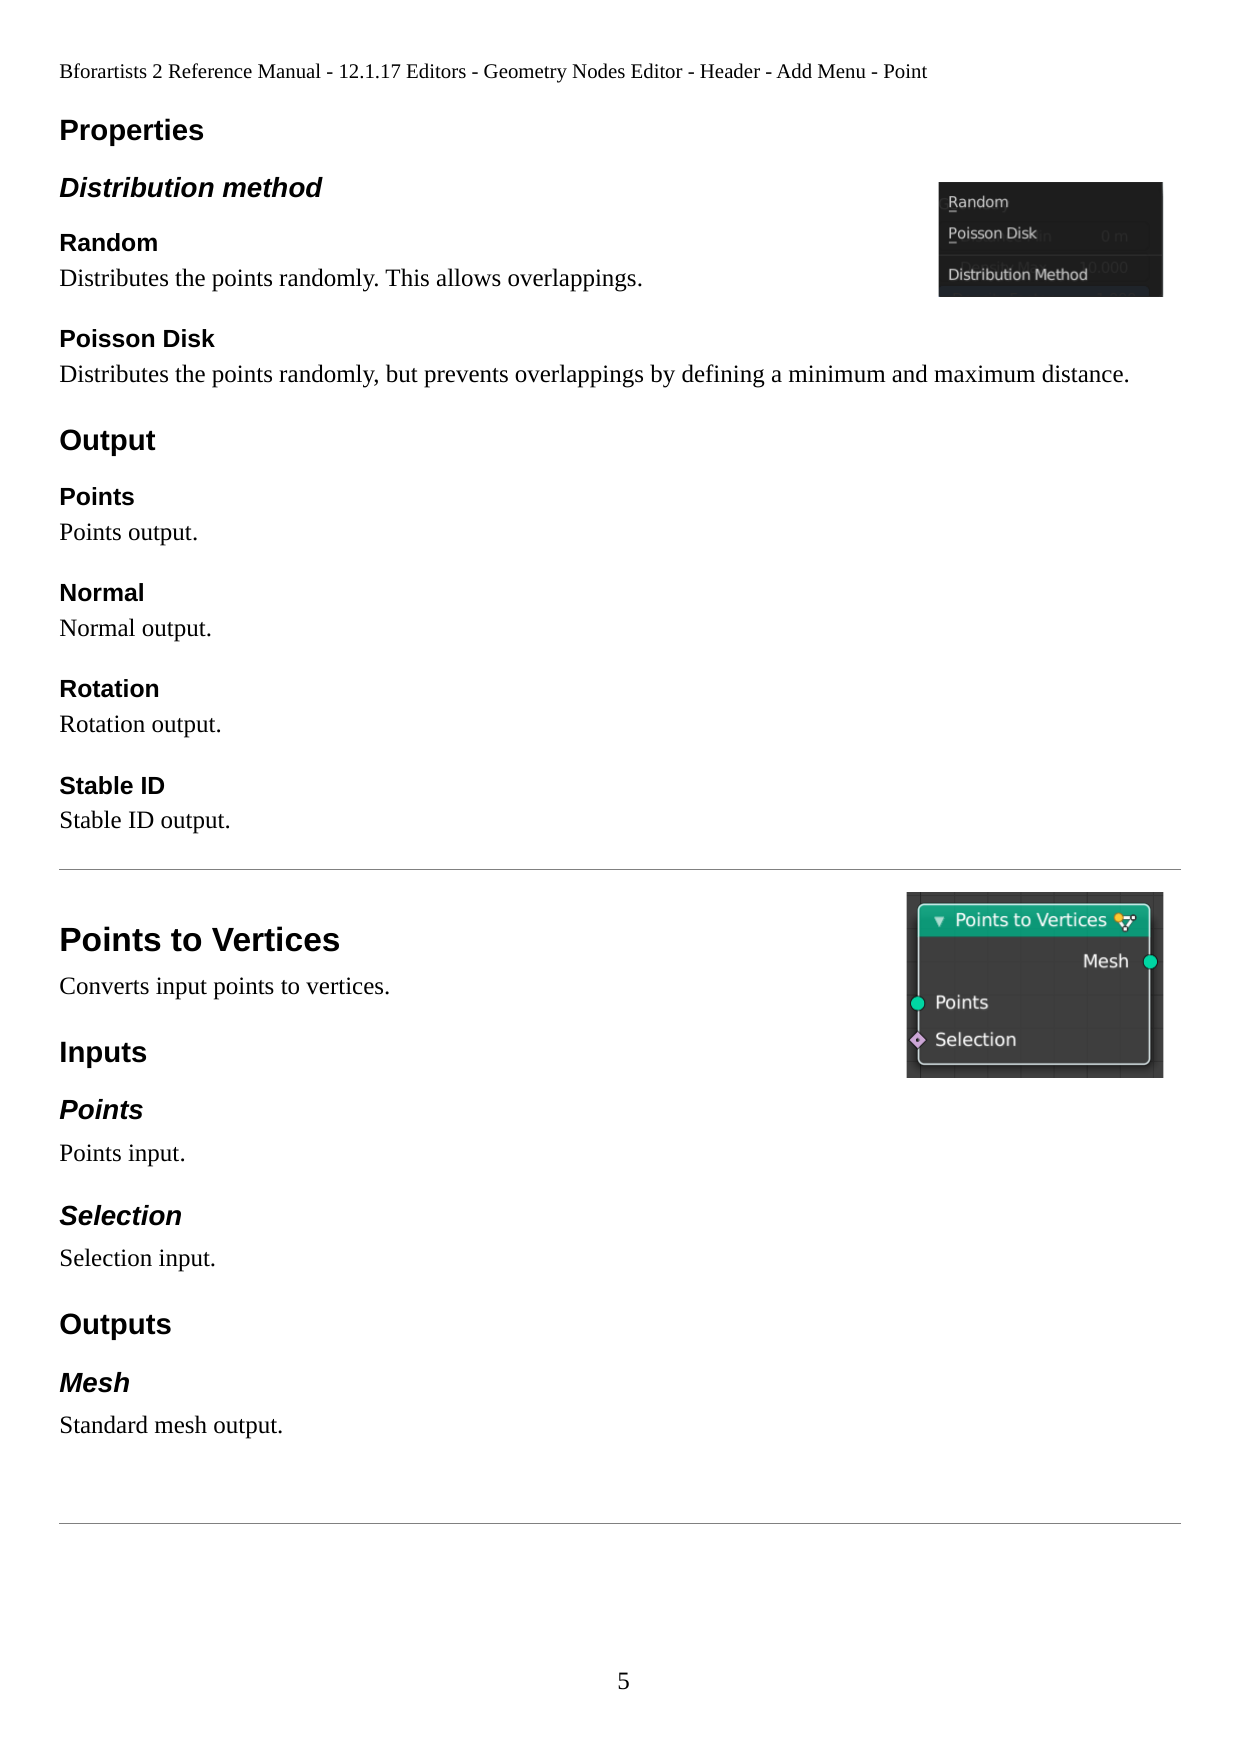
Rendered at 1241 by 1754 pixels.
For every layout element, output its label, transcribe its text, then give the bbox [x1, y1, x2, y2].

subtitle [1164, 920, 1181, 958]
subtitle Stable ID [59, 771, 1181, 799]
subtitle Outputs [59, 1307, 1181, 1341]
text Stable ID output. [59, 806, 1181, 834]
text Standard mesh output. [59, 1410, 1181, 1439]
subtitle [1164, 1034, 1181, 1068]
subtitle Points [59, 1093, 1181, 1125]
subtitle [1164, 228, 1181, 257]
subtitle Random [59, 228, 938, 257]
subtitle Rotation [59, 674, 1181, 703]
text Rotation output. [59, 709, 1181, 738]
text Converts input points to vertices. [59, 971, 906, 999]
subtitle Poisson Disk [59, 324, 1181, 353]
text Selection input. [59, 1243, 1181, 1272]
subtitle Selection [59, 1199, 1181, 1231]
picture [938, 182, 1164, 297]
subtitle Inputs [59, 1034, 906, 1068]
text Distributes the points randomly. This allows overlappings. [59, 263, 938, 292]
subtitle Points [59, 482, 1181, 510]
text Distributes the points randomly, but prevents overlappings by defining a minimum and maximum distance. [59, 359, 1181, 388]
subtitle Points to Vertices [59, 920, 906, 958]
text Normal output. [59, 613, 1181, 642]
subtitle Normal [59, 578, 1181, 607]
subtitle Distribution method [59, 171, 1181, 203]
text Points input. [59, 1138, 1181, 1166]
subtitle Output [59, 423, 1181, 457]
subtitle Properties [59, 113, 1181, 146]
text Points output. [59, 517, 1181, 545]
picture [906, 892, 1164, 1078]
subtitle Mesh [59, 1366, 1181, 1398]
